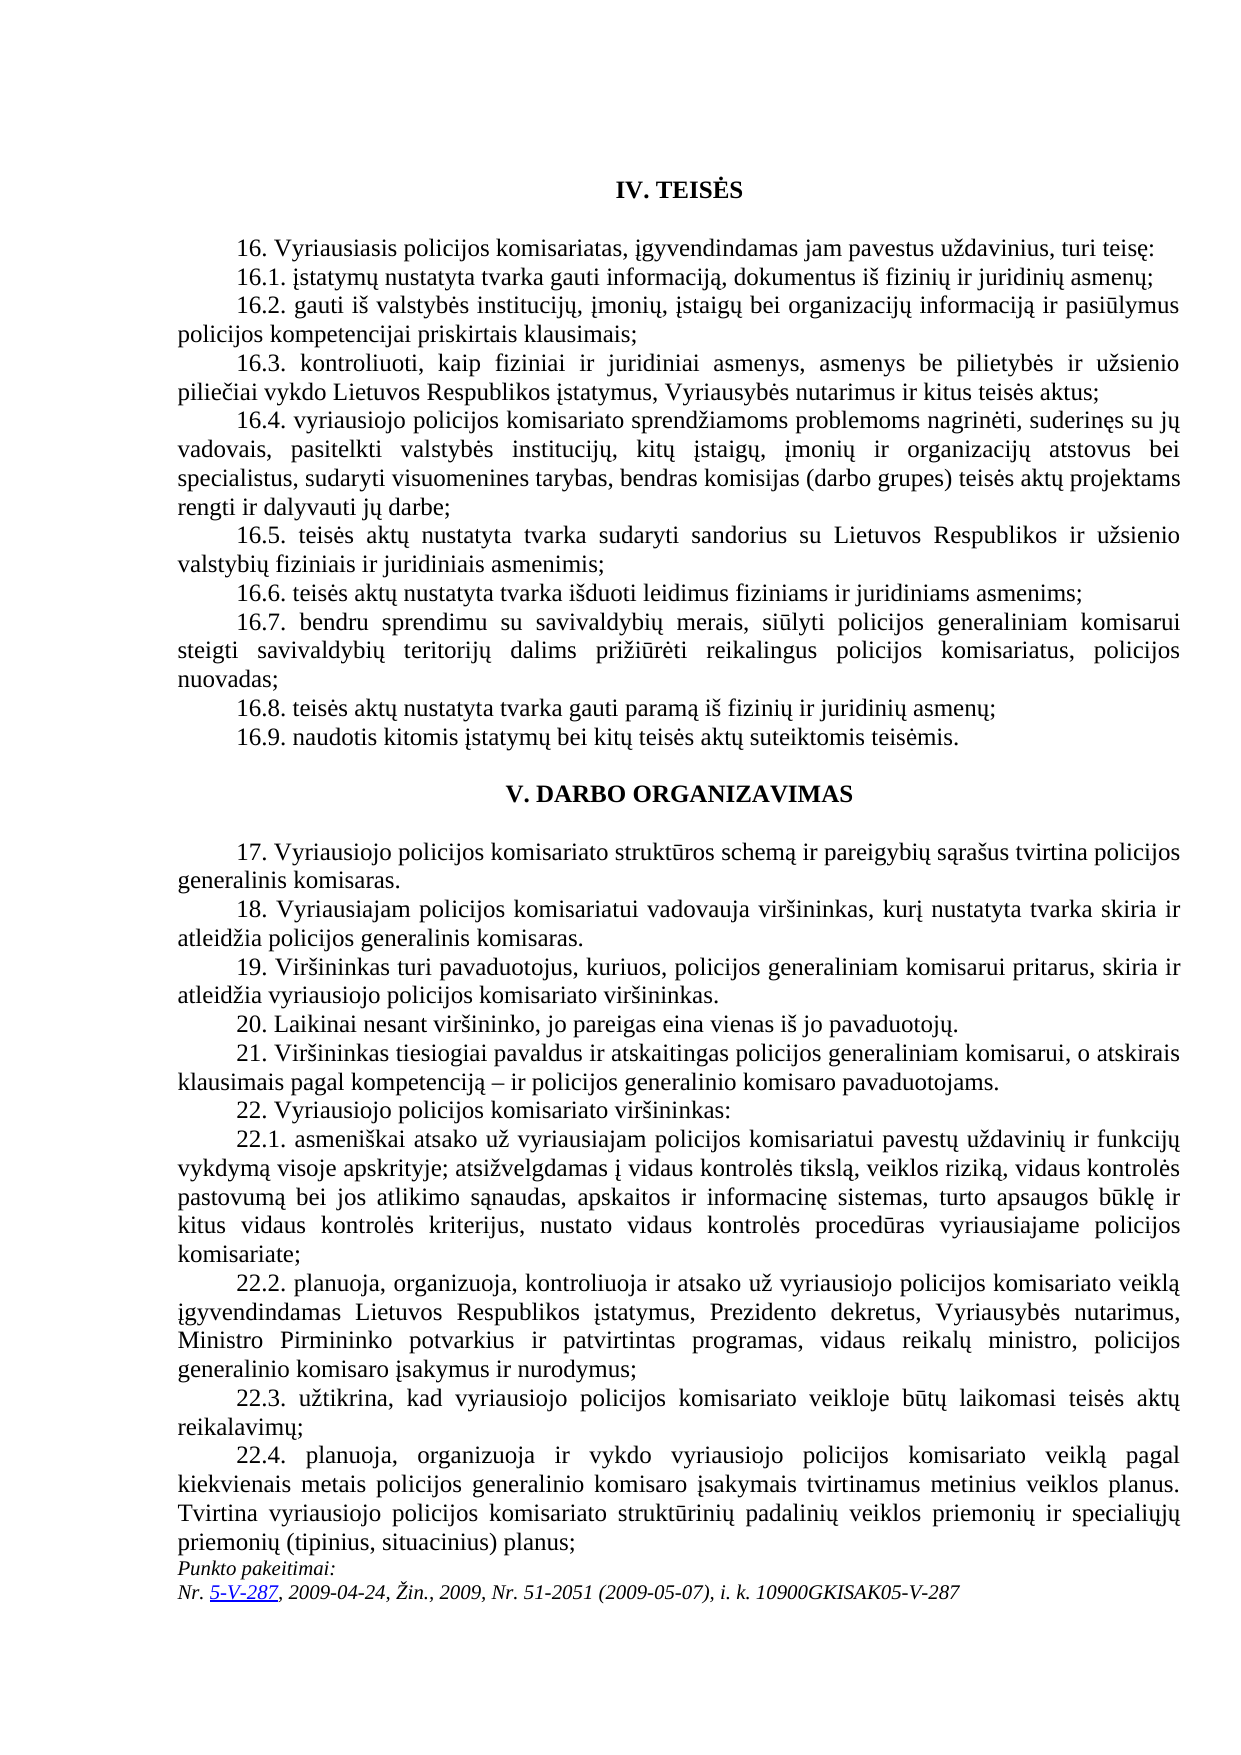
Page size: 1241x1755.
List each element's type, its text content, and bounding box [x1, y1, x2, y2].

text 18. Vyriausiajam policijos komisariatui vadovauja viršininkas, kurį nustatyta tvarka skiria ir atleidžia policijos generalinis komisaras. [177, 894, 1181, 952]
text 16.1. įstatymų nustatyta tvarka gauti informaciją, dokumentus iš fizinių ir juridinių asmenų; [177, 262, 1181, 291]
text V. DARBO ORGANIZAVIMAS [177, 779, 1181, 808]
text 16.5. teisės aktų nustatyta tvarka sudaryti sandorius su Lietuvos Respublikos ir užsienio valstybių fiziniais ir juridiniais asmenimis; [177, 521, 1181, 578]
text 22.4. planuoja, organizuoja ir vykdo vyriausiojo policijos komisariato veiklą pagal kiekvienais metais policijos generalinio komisaro įsakymais tvirtinamus metinius veiklos planus. Tvirtina vyriausiojo policijos komisariato struktūrinių padalinių veiklos priemonių ir specialiųjų priemonių (tipinius, situacinius) planus; [177, 1441, 1181, 1556]
text Nr. 5-V-287, 2009-04-24, Žin., 2009, Nr. 51-2051 (2009-05-07), i. k. 10900GKISAK05-V-287 [177, 1580, 1181, 1604]
text Punkto pakeitimai: [177, 1556, 1181, 1580]
text 22.2. planuoja, organizuoja, kontroliuoja ir atsako už vyriausiojo policijos komisariato veiklą įgyvendindamas Lietuvos Respublikos įstatymus, Prezidento dekretus, Vyriausybės nutarimus, Ministro Pirmininko potvarkius ir patvirtintas programas, vidaus reikalų ministro, policijos generalinio komisaro įsakymus ir nurodymus; [177, 1268, 1181, 1383]
text 20. Laikinai nesant viršininko, jo pareigas eina vienas iš jo pavaduotojų. [177, 1009, 1181, 1038]
text 21. Viršininkas tiesiogiai pavaldus ir atskaitingas policijos generaliniam komisarui, o atskirais klausimais pagal kompetenciją – ir policijos generalinio komisaro pavaduotojams. [177, 1038, 1181, 1096]
text 16.6. teisės aktų nustatyta tvarka išduoti leidimus fiziniams ir juridiniams asmenims; [177, 578, 1181, 607]
text 16. Vyriausiasis policijos komisariatas, įgyvendindamas jam pavestus uždavinius, turi teisę: [177, 233, 1181, 262]
text 17. Vyriausiojo policijos komisariato struktūros schemą ir pareigybių sąrašus tvirtina policijos generalinis komisaras. [177, 837, 1181, 894]
text 22.3. užtikrina, kad vyriausiojo policijos komisariato veikloje būtų laikomasi teisės aktų reikalavimų; [177, 1383, 1181, 1441]
text 16.8. teisės aktų nustatyta tvarka gauti paramą iš fizinių ir juridinių asmenų; [177, 693, 1181, 722]
text 19. Viršininkas turi pavaduotojus, kuriuos, policijos generaliniam komisarui pritarus, skiria ir atleidžia vyriausiojo policijos komisariato viršininkas. [177, 952, 1181, 1009]
text 16.4. vyriausiojo policijos komisariato sprendžiamoms problemoms nagrinėti, suderinęs su jų vadovais, pasitelkti valstybės institucijų, kitų įstaigų, įmonių ir organizacijų atstovus bei specialistus, sudaryti visuomenines tarybas, bendras komisijas (darbo grupes) teisės aktų projektams rengti ir dalyvauti jų darbe; [177, 406, 1181, 521]
text 16.3. kontroliuoti, kaip fiziniai ir juridiniai asmenys, asmenys be pilietybės ir užsienio piliečiai vykdo Lietuvos Respublikos įstatymus, Vyriausybės nutarimus ir kitus teisės aktus; [177, 348, 1181, 406]
text 16.9. naudotis kitomis įstatymų bei kitų teisės aktų suteiktomis teisėmis. [177, 722, 1181, 751]
text 22. Vyriausiojo policijos komisariato viršininkas: [177, 1096, 1181, 1124]
text 16.7. bendru sprendimu su savivaldybių merais, siūlyti policijos generaliniam komisarui steigti savivaldybių teritorijų dalims prižiūrėti reikalingus policijos komisariatus, policijos nuovadas; [177, 607, 1181, 693]
text 22.1. asmeniškai atsako už vyriausiajam policijos komisariatui pavestų uždavinių ir funkcijų vykdymą visoje apskrityje; atsižvelgdamas į vidaus kontrolės tikslą, veiklos riziką, vidaus kontrolės pastovumą bei jos atlikimo sąnaudas, apskaitos ir informacinę sistemas, turto apsaugos būklę ir kitus vidaus kontrolės kriterijus, nustato vidaus kontrolės procedūras vyriausiajame policijos komisariate; [177, 1124, 1181, 1268]
text 16.2. gauti iš valstybės institucijų, įmonių, įstaigų bei organizacijų informaciją ir pasiūlymus policijos kompetencijai priskirtais klausimais; [177, 291, 1181, 348]
text IV. TEISĖS [177, 176, 1181, 204]
